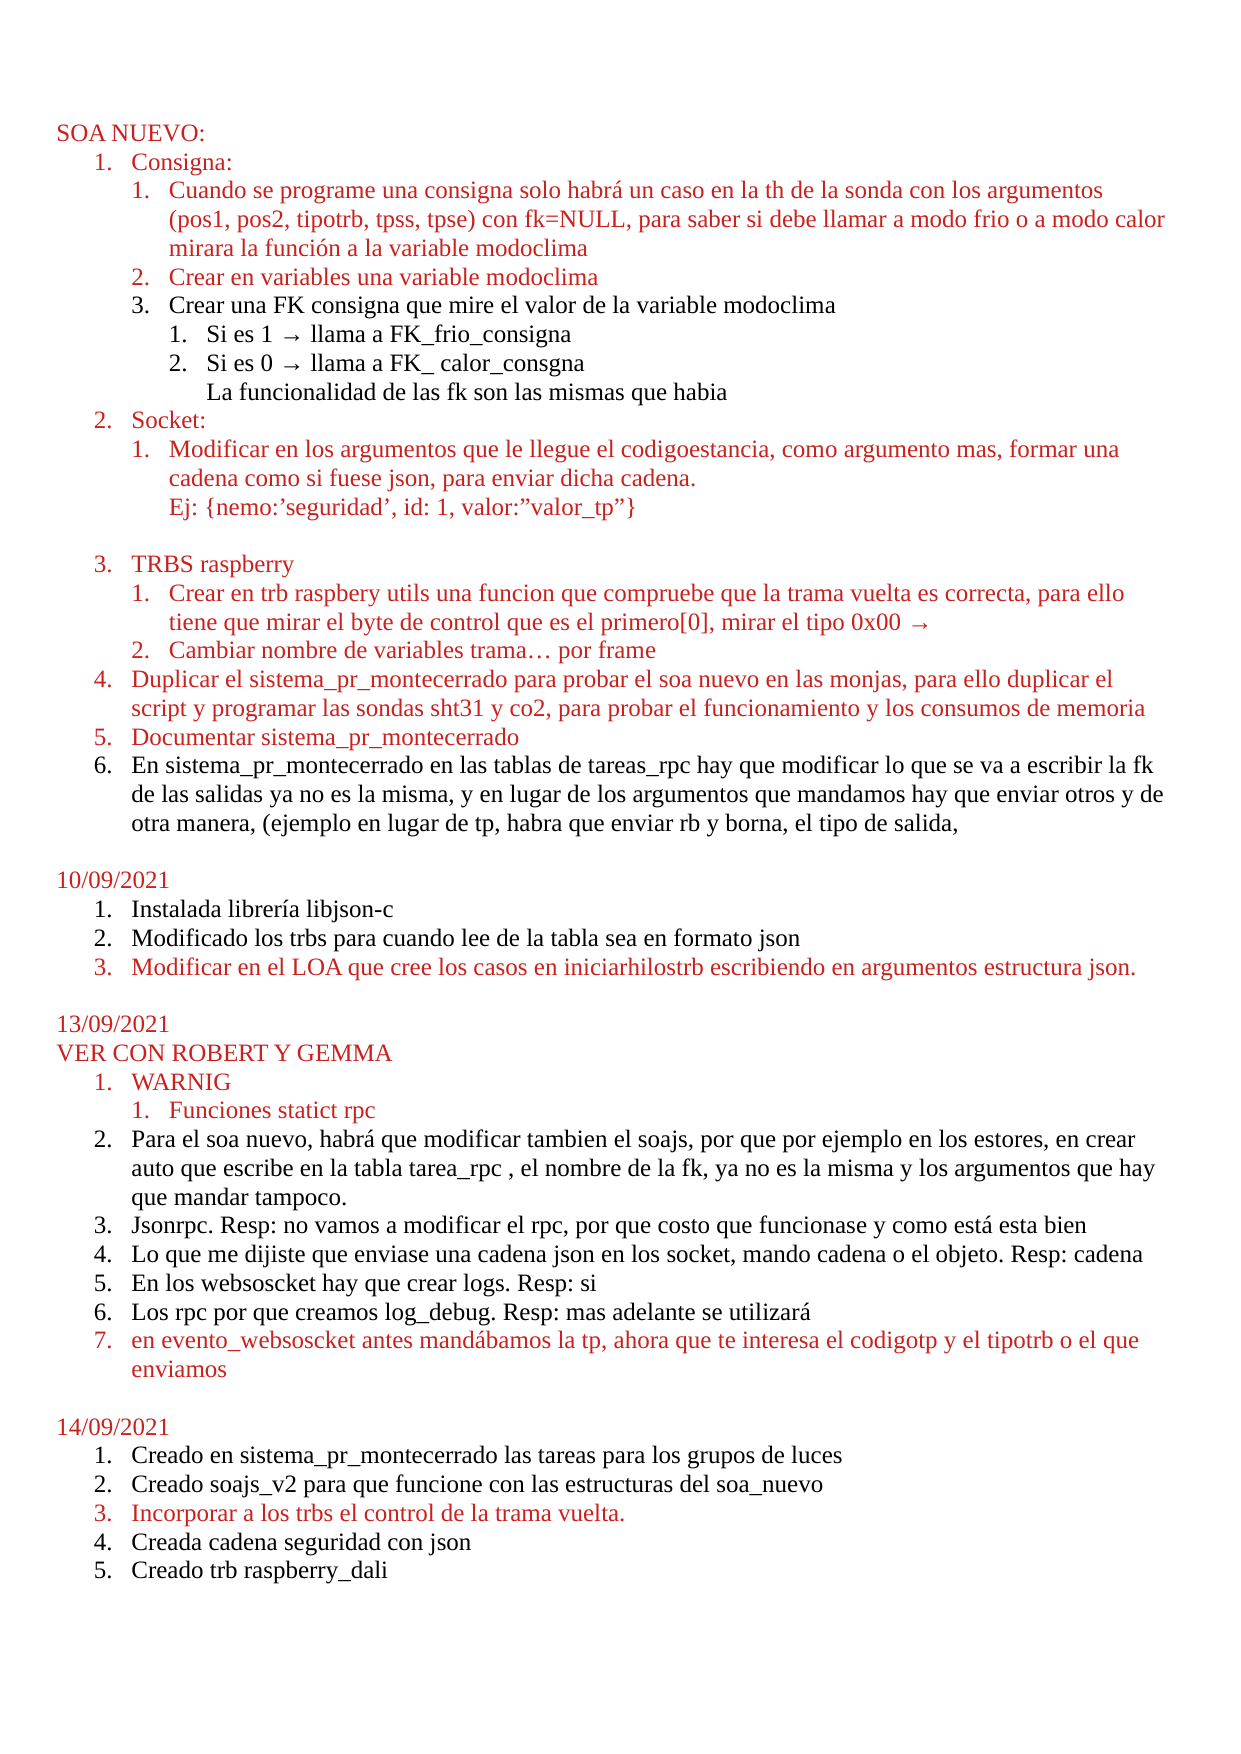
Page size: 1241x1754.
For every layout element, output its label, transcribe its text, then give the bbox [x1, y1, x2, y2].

list Ej: {nemo:’seguridad’, id: 1, valor:”valor_tp”} [131, 492, 1167, 521]
list Creada cadena seguridad con json [94, 1527, 1167, 1556]
list Consigna: [94, 147, 1167, 176]
list Jsonrpc. Resp: no vamos a modificar el rpc, por que costo que funcionase y como está esta bien [94, 1211, 1167, 1239]
text 13/09/2021 [56, 1009, 1167, 1038]
list La funcionalidad de las fk son las mismas que habia [169, 377, 1167, 406]
list Cambiar nombre de variables trama… por frame [131, 636, 1167, 664]
list Creado soajs_v2 para que funcione con las estructuras del soa_nuevo [94, 1469, 1167, 1498]
list WARNIG [94, 1067, 1167, 1096]
list Crear en variables una variable modoclima [131, 262, 1167, 291]
list Incorporar a los trbs el control de la trama vuelta. [94, 1498, 1167, 1527]
list Duplicar el sistema_pr_montecerrado para probar el soa nuevo en las monjas, para ello duplicar el script y programar las sondas sht31 y co2, para probar el funcionamiento y los consumos de memoria [94, 664, 1167, 722]
list Creado trb raspberry_dali [94, 1556, 1167, 1584]
list TRBS raspberry [94, 549, 1167, 578]
list Lo que me dijiste que enviase una cadena json en los socket, mando cadena o el objeto. Resp: cadena [94, 1239, 1167, 1268]
list Crear una FK consigna que mire el valor de la variable modoclima [131, 291, 1167, 319]
list Los rpc por que creamos log_debug. Resp: mas adelante se utilizará [94, 1297, 1167, 1326]
list Modificado los trbs para cuando lee de la tabla sea en formato json [94, 923, 1167, 952]
list Modificar en los argumentos que le llegue el codigoestancia, como argumento mas, formar una cadena como si fuese json, para enviar dicha cadena. [131, 434, 1167, 492]
list Si es 0 → llama a FK_ calor_consgna [169, 348, 1167, 377]
text 14/09/2021 [56, 1412, 1167, 1441]
list Creado en sistema_pr_montecerrado las tareas para los grupos de luces [94, 1441, 1167, 1469]
list En los websoscket hay que crear logs. Resp: si [94, 1268, 1167, 1297]
list Si es 1 → llama a FK_frio_consigna [169, 319, 1167, 348]
list en evento_websoscket antes mandábamos la tp, ahora que te interesa el codigotp y el tipotrb o el que enviamos [94, 1326, 1167, 1383]
list En sistema_pr_montecerrado en las tablas de tareas_rpc hay que modificar lo que se va a escribir la fk de las salidas ya no es la misma, y en lugar de los argumentos que mandamos hay que enviar otros y de otra manera, (ejemplo en lugar de tp, habra que enviar rb y borna, el tipo de salida, [94, 751, 1167, 837]
list Documentar sistema_pr_montecerrado [94, 722, 1167, 751]
list Modificar en el LOA que cree los casos en iniciarhilostrb escribiendo en argumentos estructura json. [94, 952, 1167, 981]
text 10/09/2021 [56, 866, 1167, 894]
text SOA NUEVO: [56, 118, 1167, 147]
list Para el soa nuevo, habrá que modificar tambien el soajs, por que por ejemplo en los estores, en crear auto que escribe en la tabla tarea_rpc , el nombre de la fk, ya no es la misma y los argumentos que hay que mandar tampoco. [94, 1124, 1167, 1211]
list Cuando se programe una consigna solo habrá un caso en la th de la sonda con los argumentos (pos1, pos2, tipotrb, tpss, tpse) con fk=NULL, para saber si debe llamar a modo frio o a modo calor mirara la función a la variable modoclima [131, 176, 1167, 262]
list Funciones statict rpc [131, 1096, 1167, 1124]
list Instalada librería libjson-c [94, 894, 1167, 923]
text VER CON ROBERT Y GEMMA [56, 1038, 1167, 1067]
list Crear en trb raspbery utils una funcion que compruebe que la trama vuelta es correcta, para ello tiene que mirar el byte de control que es el primero[0], mirar el tipo 0x00 → [131, 578, 1167, 636]
list Socket: [94, 406, 1167, 434]
